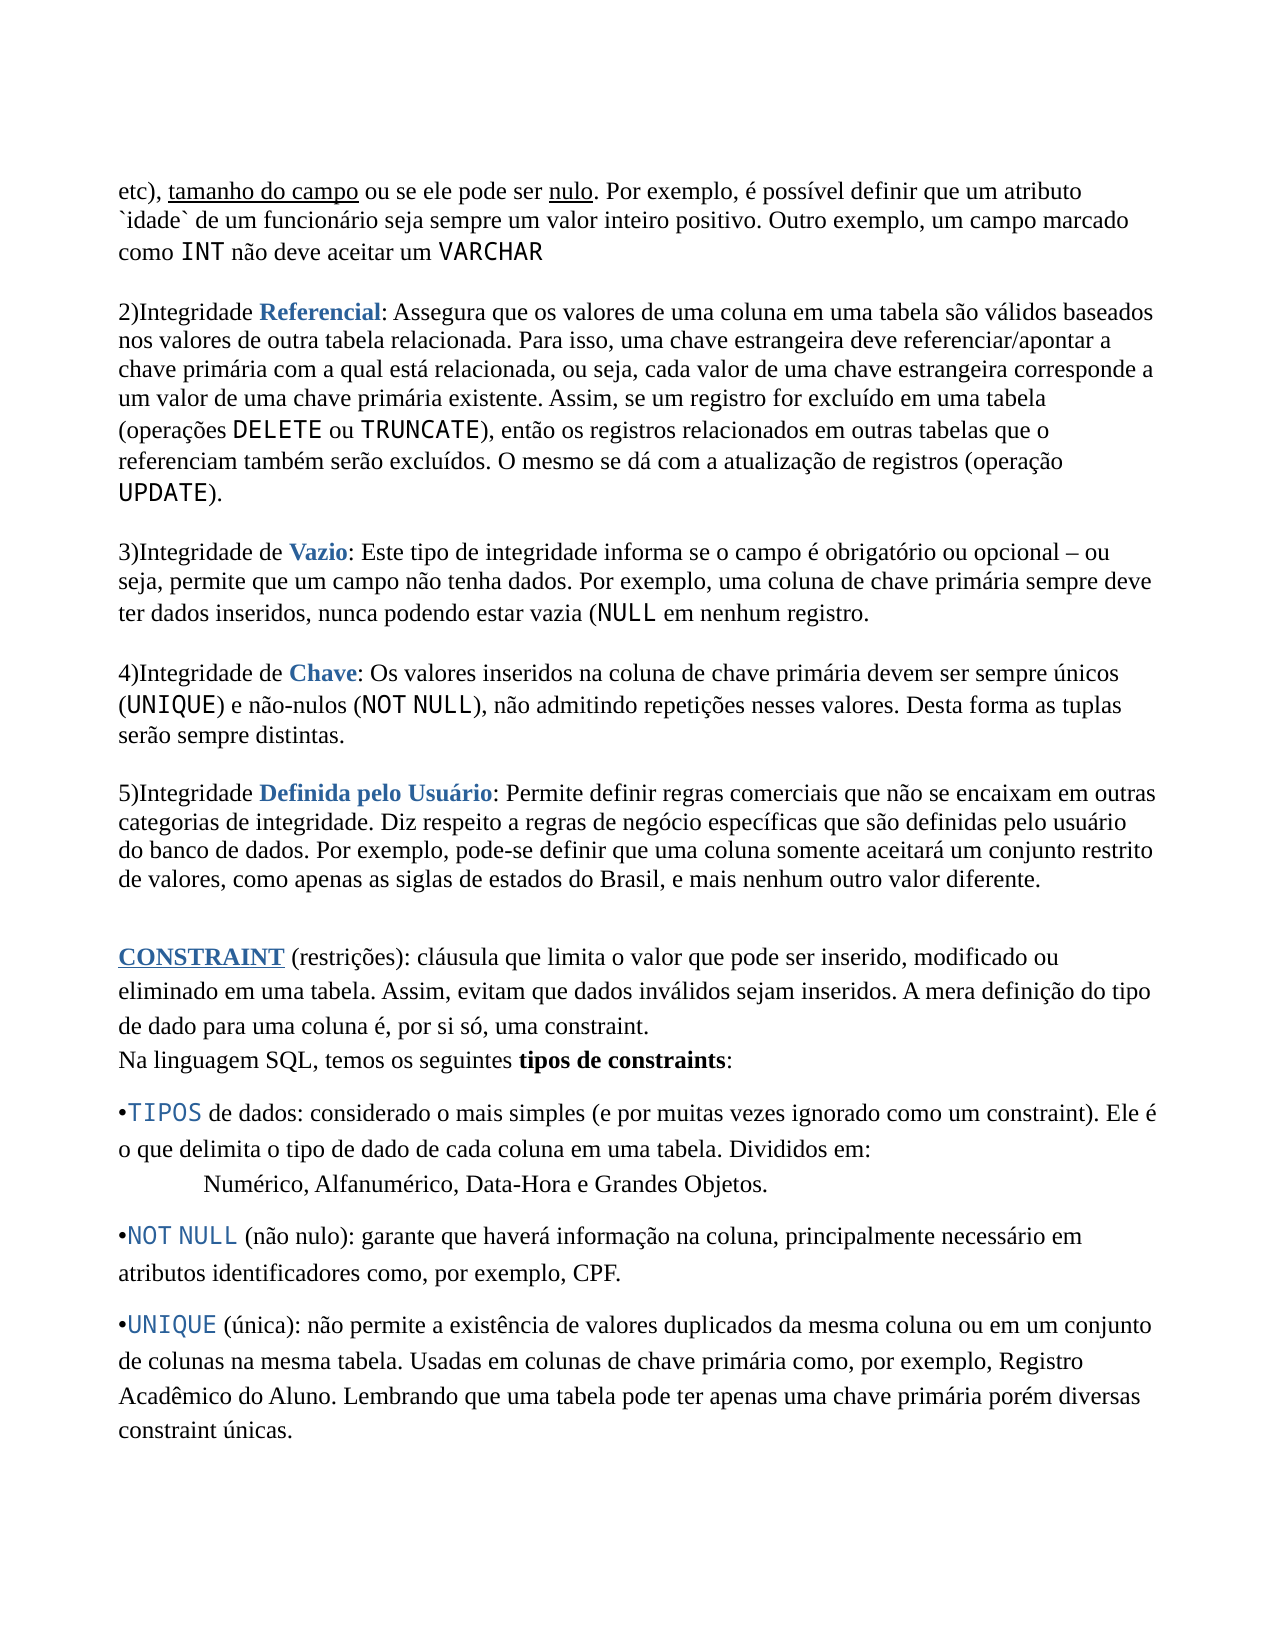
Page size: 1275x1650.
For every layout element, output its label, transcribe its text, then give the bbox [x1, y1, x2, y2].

list NOT NULL (não nulo): garante que haverá informação na coluna, principalmente necessário em atributos identificadores como, por exemplo, CPF. [118, 1218, 1157, 1286]
list Integridade Definida pelo Usuário: Permite definir regras comerciais que não se encaixam em outras categorias de integridade. Diz respeito a regras de negócio específicas que são definidas pelo usuário do banco de dados. Por exemplo, pode-se definir que uma coluna somente aceitará um conjunto restrito de valores, como apenas as siglas de estados do Brasil, e mais nenhum outro valor diferente. [118, 778, 1157, 893]
list Integridade de Chave: Os valores inseridos na coluna de chave primária devem ser sempre únicos (UNIQUE) e não-nulos (NOT NULL), não admitindo repetições nesses valores. Desta forma as tuplas serão sempre distintas. [118, 658, 1157, 778]
text CONSTRAINT (restrições): cláusula que limita o valor que pode ser inserido, modificado ou eliminado em uma tabela. Assim, evitam que dados inválidos sejam inseridos. A mera definição do tipo de dado para uma coluna é, por si só, uma constraint. Na linguagem SQL, temos os seguintes tipos de constraints: [118, 942, 1157, 1074]
list Integridade de Vazio: Este tipo de integridade informa se o campo é obrigatório ou opcional – ou seja, permite que um campo não tenha dados. Por exemplo, uma coluna de chave primária sempre deve ter dados inseridos, nunca podendo estar vazia (NULL em nenhum registro. [118, 537, 1157, 629]
list etc), tamanho do campo ou se ele pode ser nulo. Por exemplo, é possível definir que um atributo `idade` de um funcionário seja sempre um valor inteiro positivo. Outro exemplo, um campo marcado como INT não deve aceitar um VARCHAR [118, 176, 1157, 297]
list Integridade Referencial: Assegura que os valores de uma coluna em uma tabela são válidos baseados nos valores de outra tabela relacionada. Para isso, uma chave estrangeira deve referenciar/apontar a chave primária com a qual está relacionada, ou seja, cada valor de uma chave estrangeira corresponde a um valor de uma chave primária existente. Assim, se um registro for excluído em uma tabela (operações DELETE ou TRUNCATE), então os registros relacionados em outras tabelas que o referenciam também serão excluídos. O mesmo se dá com a atualização de registros (operação UPDATE). [118, 297, 1157, 508]
list UNIQUE (única): não permite a existência de valores duplicados da mesma coluna ou em um conjunto de colunas na mesma tabela. Usadas em colunas de chave primária como, por exemplo, Registro Acadêmico do Aluno. Lembrando que uma tabela pode ter apenas uma chave primária porém diversas constraint únicas. [118, 1307, 1157, 1444]
list TIPOS de dados: considerado o mais simples (e por muitas vezes ignorado como um constraint). Ele é o que delimita o tipo de dado de cada coluna em uma tabela. Divididos em: Numérico, Alfanumérico, Data-Hora e Grandes Objetos. [118, 1094, 1157, 1197]
